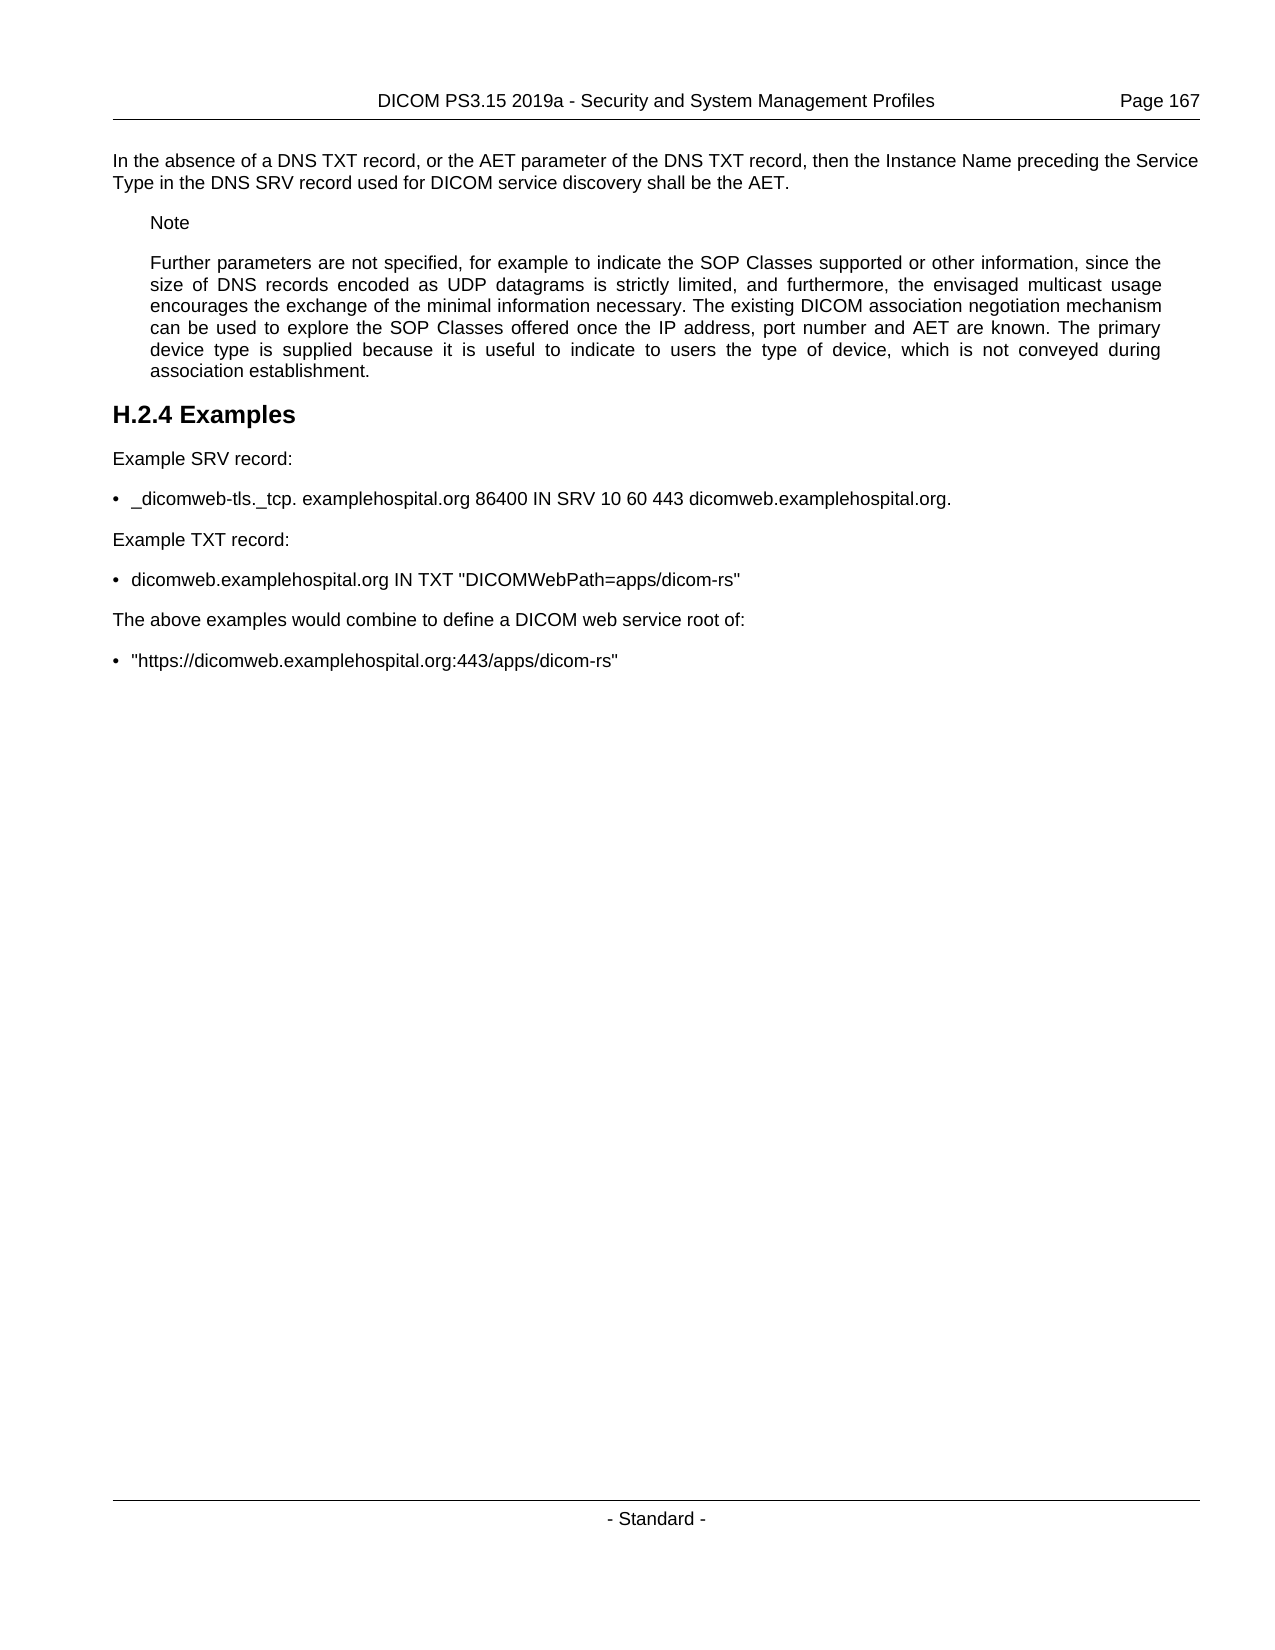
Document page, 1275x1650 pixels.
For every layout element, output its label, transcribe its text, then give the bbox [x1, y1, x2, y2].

text The above examples would combine to define a DICOM web service root of: [112, 609, 1200, 631]
text Note [150, 212, 1162, 233]
text In the absence of a DNS TXT record, or the AET parameter of the DNS TXT record, then the Instance Name preceding the Service Type in the DNS SRV record used for DICOM service discovery shall be the AET. [112, 150, 1200, 193]
text Example SRV record: [112, 448, 1200, 469]
list _dicomweb-tls._tcp. examplehospital.org 86400 IN SRV 10 60 443 dicomweb.examplehospital.org. [112, 488, 1200, 510]
list dicomweb.examplehospital.org IN TXT "DICOMWebPath=apps/dicom-rs" [112, 569, 1200, 590]
text Example TXT record: [112, 528, 1200, 550]
text Further parameters are not specified, for example to indicate the SOP Classes supported or other information, since the size of DNS records encoded as UDP datagrams is strictly limited, and furthermore, the envisaged multicast usage encourages the exchange of the minimal information necessary. The existing DICOM association negotiation mechanism can be used to explore the SOP Classes offered once the IP address, port number and AET are known. The primary device type is supplied because it is useful to indicate to users the type of device, which is not conveyed during association establishment. [150, 252, 1162, 382]
list "https://dicomweb.examplehospital.org:443/apps/dicom-rs" [112, 649, 1200, 671]
text H.2.4 Examples [112, 400, 1200, 429]
